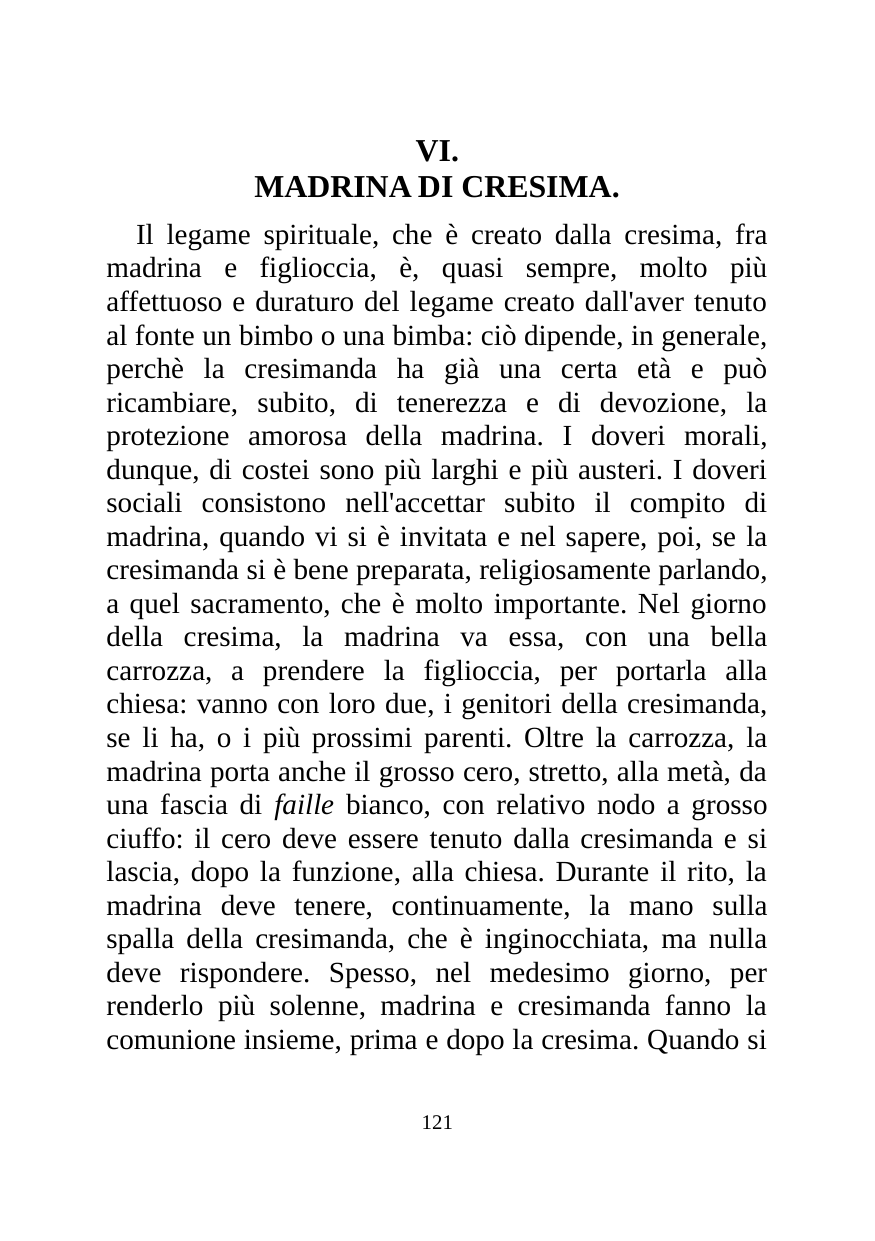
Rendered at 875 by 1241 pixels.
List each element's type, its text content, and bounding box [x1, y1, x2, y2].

subtitle VI. MADRINA DI CRESIMA. [106, 131, 768, 204]
text Il legame spirituale, che è creato dalla cresima, fra madrina e figlioccia, è, quasi sempre, molto più affettuoso e duraturo del legame creato dall'aver tenuto al fonte un bimbo o una bimba: ciò dipende, in generale, perchè la cresimanda ha già una certa età e può ricambiare, subito, di tenerezza e di devozione, la protezione amorosa della madrina. I doveri morali, dunque, di costei sono più larghi e più austeri. I doveri sociali consistono nell'accettar subito il compito di madrina, quando vi si è invitata e nel sapere, poi, se la cresimanda si è bene preparata, religiosamente parlando, a quel sacramento, che è molto importante. Nel giorno della cresima, la madrina va essa, con una bella carrozza, a prendere la figlioccia, per portarla alla chiesa: vanno con loro due, i genitori della cresimanda, se li ha, o i più prossimi parenti. Oltre la carrozza, la madrina porta anche il grosso cero, stretto, alla metà, da una fascia di faille bianco, con relativo nodo a grosso ciuffo: il cero deve essere tenuto dalla cresimanda e si lascia, dopo la funzione, alla chiesa. Durante il rito, la madrina deve tenere, continuamente, la mano sulla spalla della cresimanda, che è inginocchiata, ma nulla deve rispondere. Spesso, nel medesimo giorno, per renderlo più solenne, madrina e cresimanda fanno la comunione insieme, prima e dopo la cresima. Quando si [106, 217, 768, 1056]
